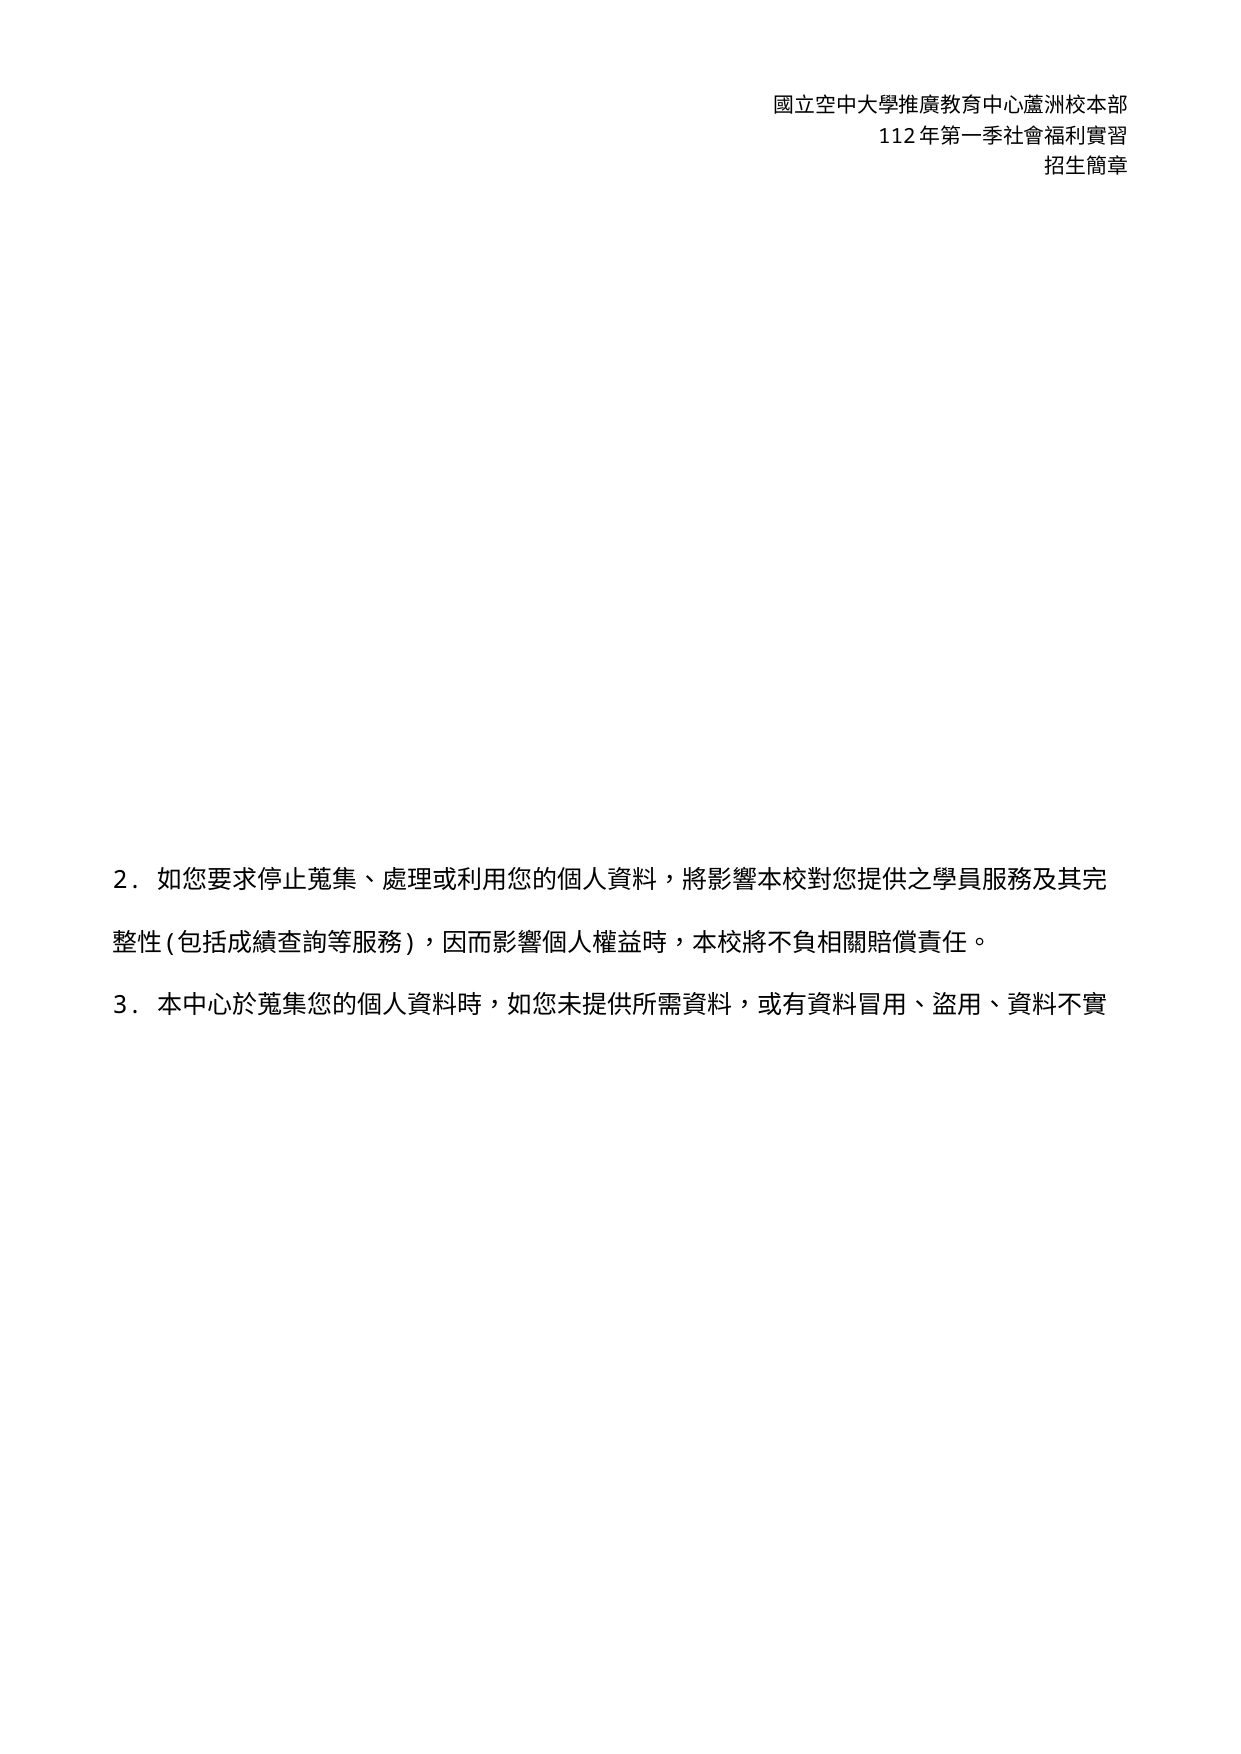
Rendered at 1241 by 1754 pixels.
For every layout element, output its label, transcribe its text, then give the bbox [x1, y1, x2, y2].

text 3. 本中心於蒐集您的個人資料時，如您未提供所需資料，或有資料冒用、盜用、資料不實 [112, 961, 1128, 1024]
text 2. 如您要求停止蒐集、處理或利用您的個人資料，將影響本校對您提供之學員服務及其完整性(包括成績查詢等服務)，因而影響個人權益時，本校將不負相關賠償責任。 [112, 836, 1128, 961]
